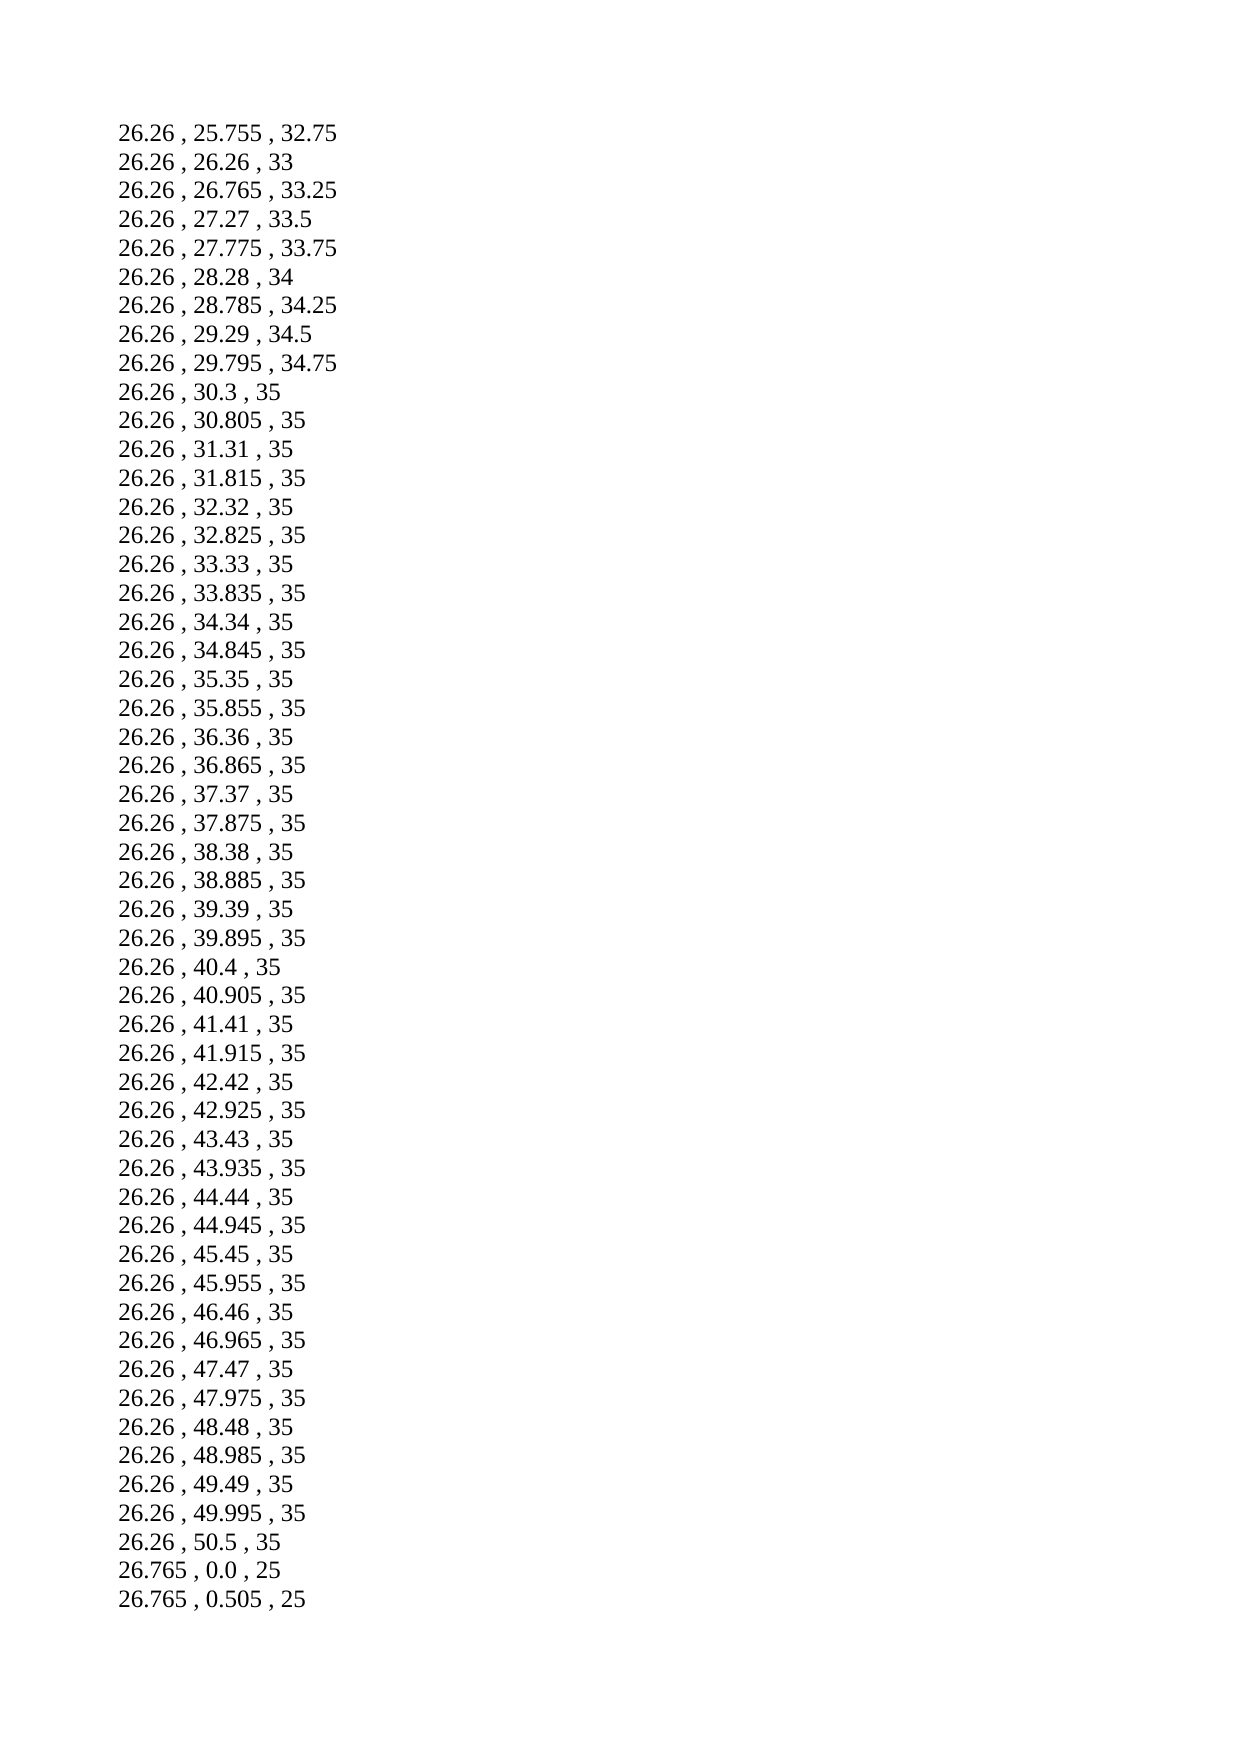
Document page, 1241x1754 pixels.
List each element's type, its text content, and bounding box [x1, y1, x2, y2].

text 26.26 , 42.925 , 35 [118, 1096, 1122, 1124]
text 26.26 , 48.48 , 35 [118, 1412, 1122, 1441]
text 26.26 , 35.35 , 35 [118, 664, 1122, 693]
text 26.26 , 32.825 , 35 [118, 521, 1122, 549]
text 26.26 , 31.31 , 35 [118, 434, 1122, 463]
text 26.26 , 28.785 , 34.25 [118, 291, 1122, 319]
text 26.26 , 27.775 , 33.75 [118, 233, 1122, 262]
text 26.765 , 0.505 , 25 [118, 1584, 1122, 1613]
text 26.26 , 37.37 , 35 [118, 779, 1122, 808]
text 26.26 , 30.3 , 35 [118, 377, 1122, 406]
text 26.26 , 43.935 , 35 [118, 1153, 1122, 1182]
text 26.26 , 40.905 , 35 [118, 981, 1122, 1009]
text 26.26 , 41.915 , 35 [118, 1038, 1122, 1067]
text 26.26 , 46.46 , 35 [118, 1297, 1122, 1326]
text 26.26 , 31.815 , 35 [118, 463, 1122, 492]
text 26.26 , 50.5 , 35 [118, 1527, 1122, 1556]
text 26.26 , 33.33 , 35 [118, 549, 1122, 578]
text 26.26 , 34.845 , 35 [118, 636, 1122, 664]
text 26.26 , 34.34 , 35 [118, 607, 1122, 636]
text 26.26 , 40.4 , 35 [118, 952, 1122, 981]
text 26.26 , 44.44 , 35 [118, 1182, 1122, 1211]
text 26.765 , 0.0 , 25 [118, 1556, 1122, 1584]
text 26.26 , 29.29 , 34.5 [118, 319, 1122, 348]
text 26.26 , 41.41 , 35 [118, 1009, 1122, 1038]
text 26.26 , 49.995 , 35 [118, 1498, 1122, 1527]
text 26.26 , 47.975 , 35 [118, 1383, 1122, 1412]
text 26.26 , 37.875 , 35 [118, 808, 1122, 837]
text 26.26 , 43.43 , 35 [118, 1124, 1122, 1153]
text 26.26 , 48.985 , 35 [118, 1441, 1122, 1469]
text 26.26 , 35.855 , 35 [118, 693, 1122, 722]
text 26.26 , 42.42 , 35 [118, 1067, 1122, 1096]
text 26.26 , 28.28 , 34 [118, 262, 1122, 291]
text 26.26 , 39.39 , 35 [118, 894, 1122, 923]
text 26.26 , 49.49 , 35 [118, 1469, 1122, 1498]
text 26.26 , 25.755 , 32.75 [118, 118, 1122, 147]
text 26.26 , 36.36 , 35 [118, 722, 1122, 751]
text 26.26 , 45.45 , 35 [118, 1239, 1122, 1268]
text 26.26 , 38.38 , 35 [118, 837, 1122, 866]
text 26.26 , 44.945 , 35 [118, 1211, 1122, 1239]
text 26.26 , 32.32 , 35 [118, 492, 1122, 521]
text 26.26 , 46.965 , 35 [118, 1326, 1122, 1354]
text 26.26 , 33.835 , 35 [118, 578, 1122, 607]
text 26.26 , 36.865 , 35 [118, 751, 1122, 779]
text 26.26 , 26.765 , 33.25 [118, 176, 1122, 204]
text 26.26 , 29.795 , 34.75 [118, 348, 1122, 377]
text 26.26 , 45.955 , 35 [118, 1268, 1122, 1297]
text 26.26 , 47.47 , 35 [118, 1354, 1122, 1383]
text 26.26 , 27.27 , 33.5 [118, 204, 1122, 233]
text 26.26 , 30.805 , 35 [118, 406, 1122, 434]
text 26.26 , 38.885 , 35 [118, 866, 1122, 894]
text 26.26 , 39.895 , 35 [118, 923, 1122, 952]
text 26.26 , 26.26 , 33 [118, 147, 1122, 176]
